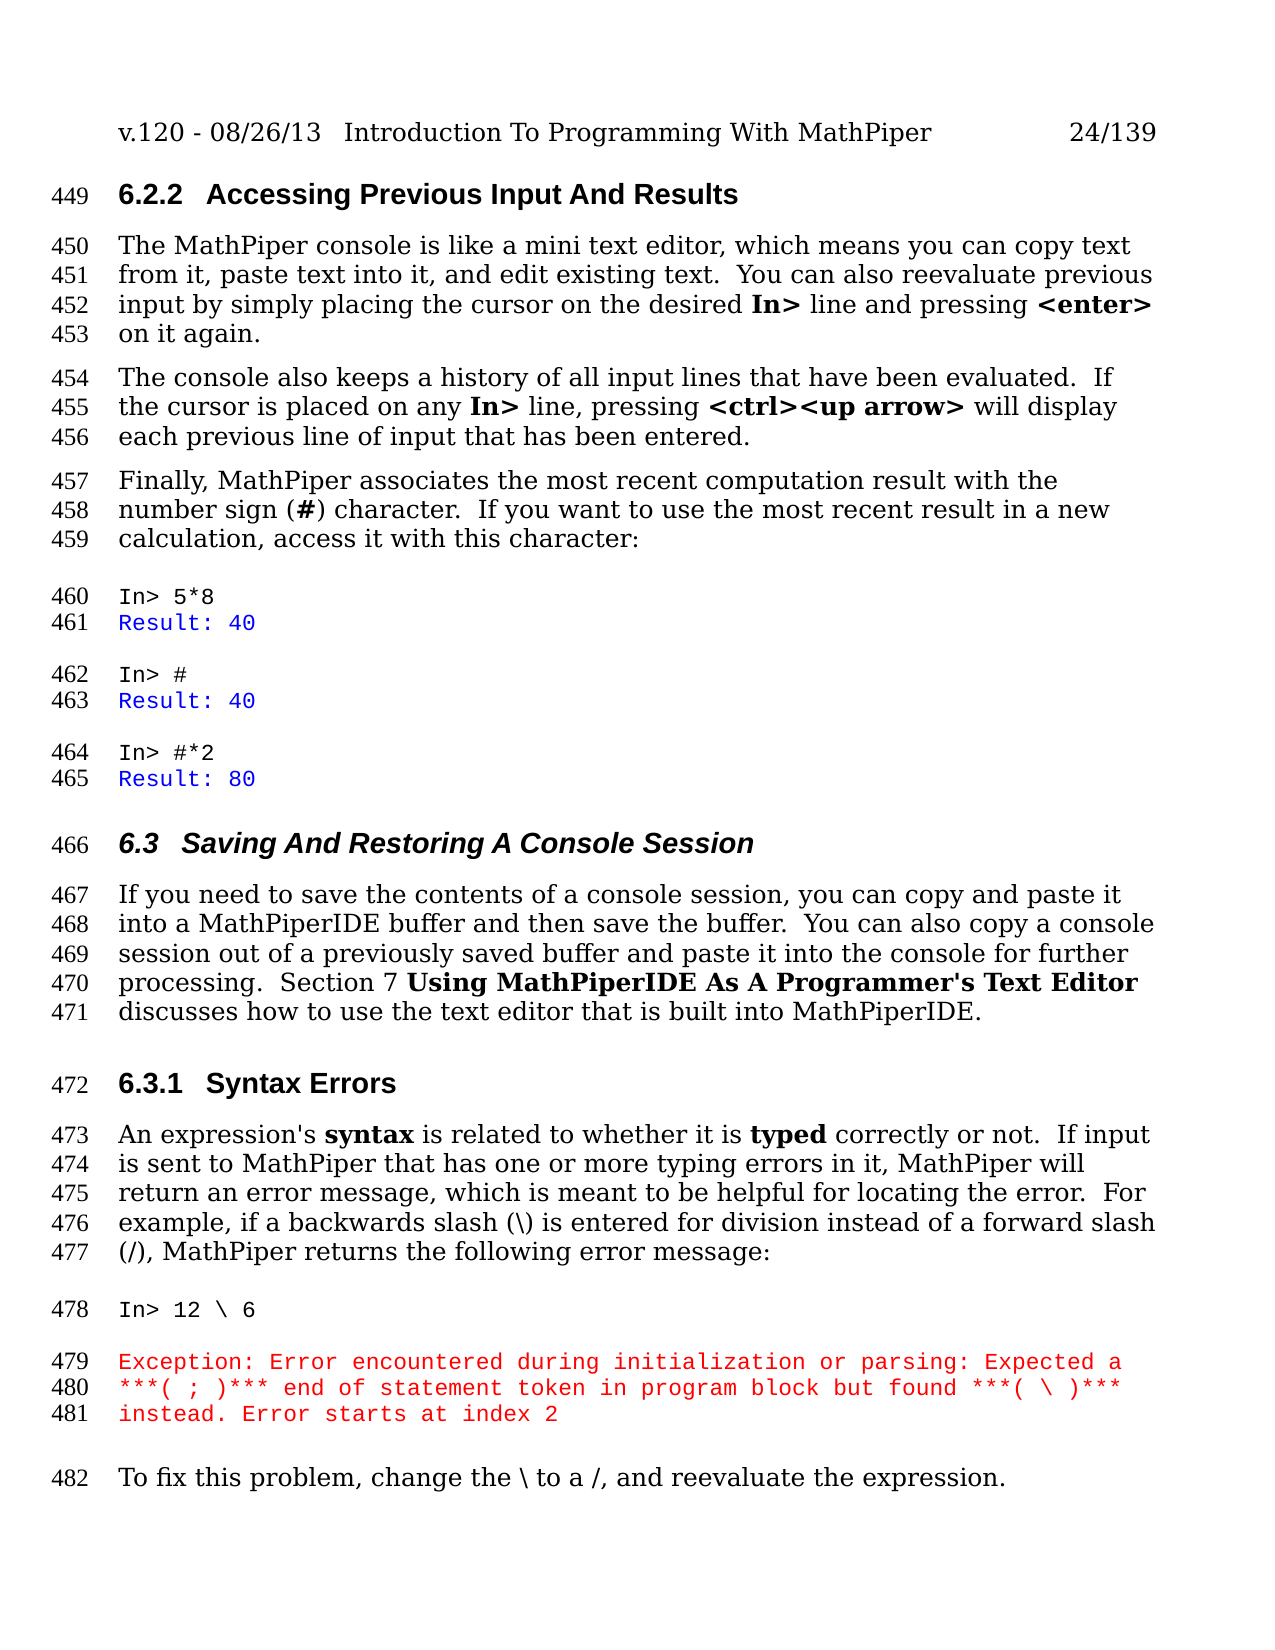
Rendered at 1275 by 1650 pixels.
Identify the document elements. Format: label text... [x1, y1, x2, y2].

text In> 5*8 [118, 586, 1157, 611]
text Finally, MathPiper associates the most recent computation result with the number sign (#) character. If you want to use the most recent result in a new calculation, access it with this character: [118, 466, 1157, 553]
text Exception: Error encountered during initialization or parsing: Expected a ***( ; )*** end of statement token in program block but found ***( \ )*** instead. Error starts at index 2 [118, 1350, 1157, 1428]
text The console also keeps a history of all input lines that have been evaluated. If the cursor is placed on any In> line, pressing <ctrl><up arrow> will display each previous line of input that has been entered. [118, 363, 1157, 451]
text In> # [118, 663, 1157, 689]
text Result: 80 [118, 767, 1157, 793]
text If you need to save the contents of a console session, you can copy and paste it into a MathPiperIDE buffer and then save the buffer. You can also copy a console session out of a previously saved buffer and paste it into the console for further processing. Section 7 Using MathPiperIDE As A Programmer's Text Editor discusses how to use the text editor that is built into MathPiperIDE. [118, 881, 1157, 1027]
subtitle Syntax Errors [118, 1066, 1157, 1099]
text Result: 40 [118, 689, 1157, 715]
subtitle Saving And Restoring A Console Session [118, 826, 1157, 859]
text To fix this problem, change the \ to a /, and reevaluate the expression. [118, 1463, 1157, 1492]
text The MathPiper console is like a mini text editor, which means you can copy text from it, paste text into it, and edit existing text. You can also reevaluate previous input by simply placing the cursor on the desired In> line and pressing <enter> on it again. [118, 231, 1157, 348]
text In> 12 \ 6 [118, 1298, 1157, 1324]
subtitle Accessing Previous Input And Results [118, 177, 1157, 210]
text In> #*2 [118, 741, 1157, 767]
text An expression's syntax is related to whether it is typed correctly or not. If input is sent to MathPiper that has one or more typing errors in it, MathPiper will return an error message, which is meant to be helpful for locating the error. For example, if a backwards slash (\) is entered for division instead of a forward slash (/), MathPiper returns the following error message: [118, 1120, 1157, 1266]
text Result: 40 [118, 611, 1157, 637]
